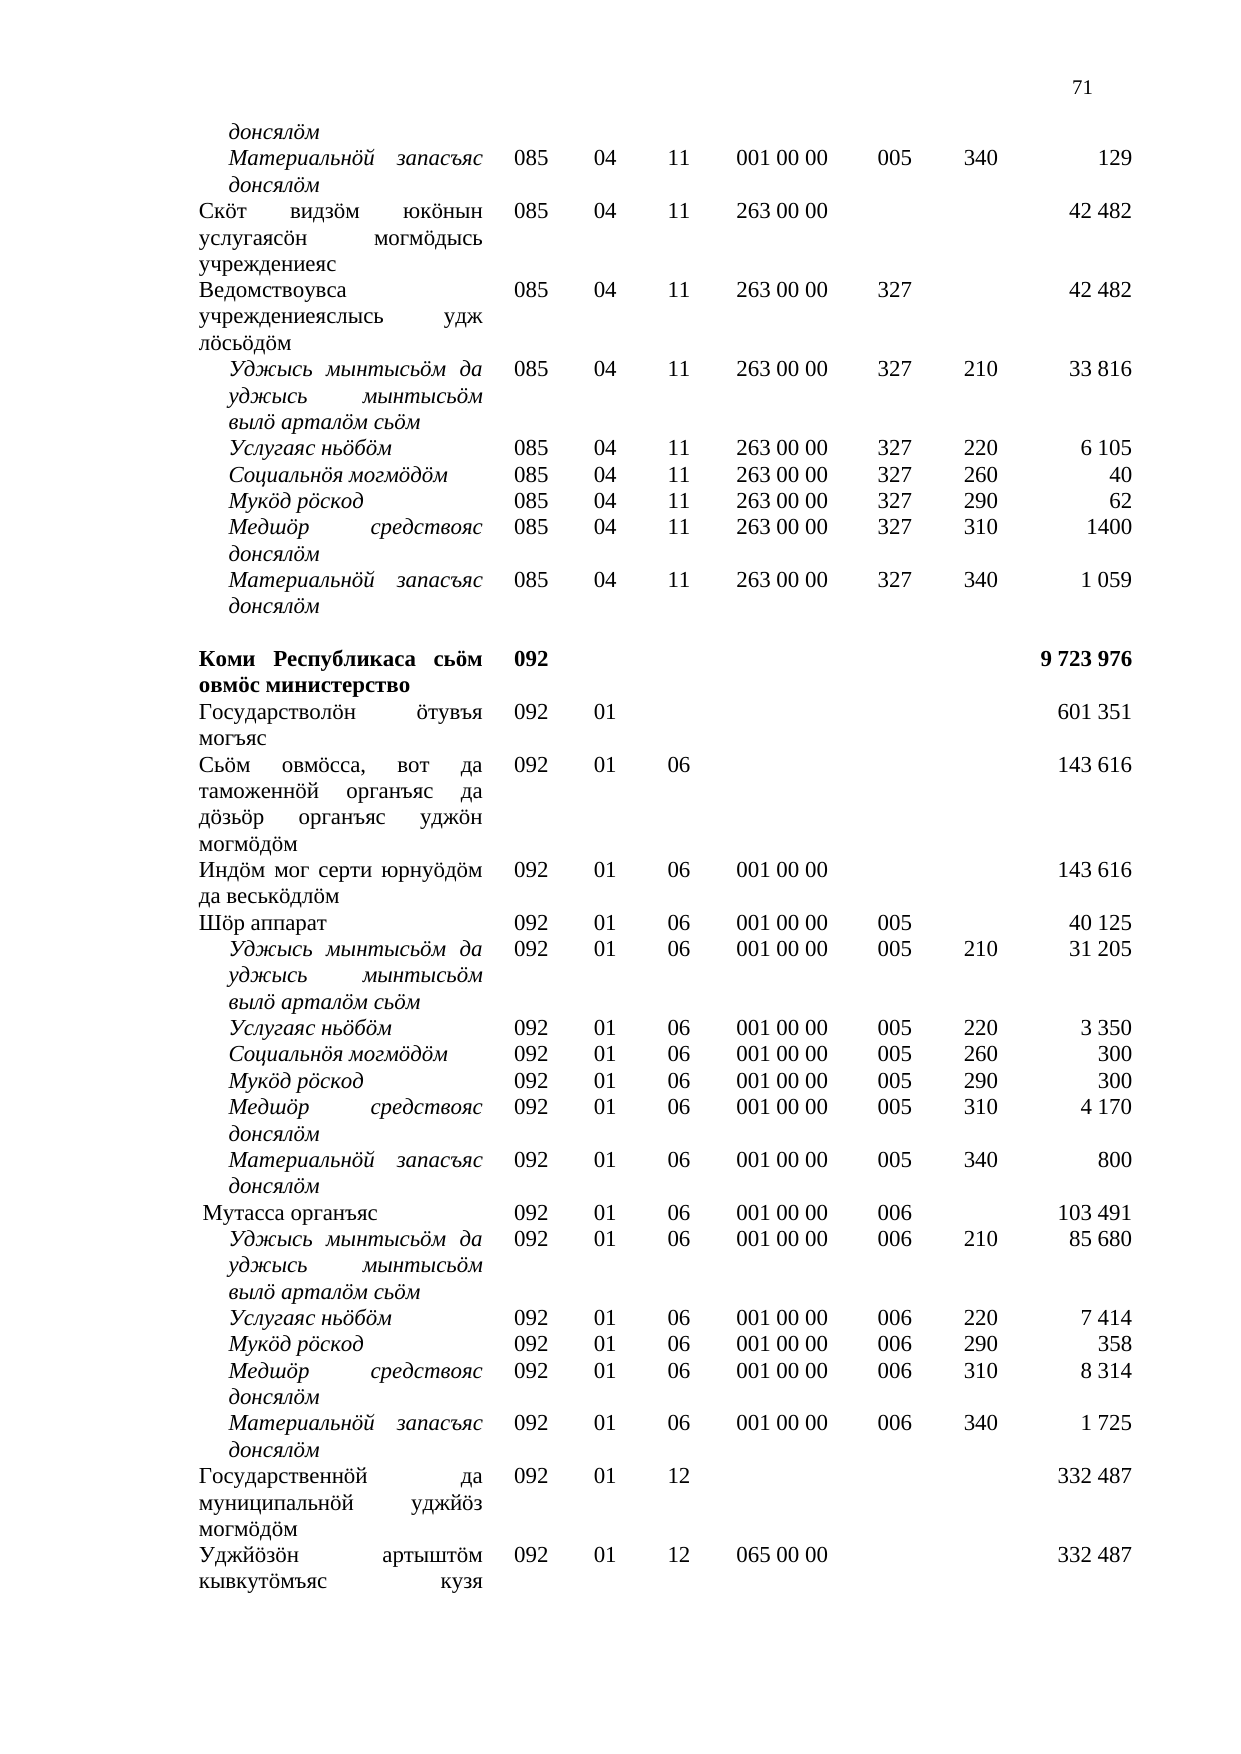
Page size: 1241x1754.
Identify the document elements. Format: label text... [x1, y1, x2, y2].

table_cell 01 [568, 1357, 642, 1409]
table_cell 800 [1021, 1146, 1143, 1199]
table_cell [1021, 118, 1143, 144]
table_cell 7 414 [1021, 1304, 1143, 1330]
table_cell 01 [568, 751, 642, 856]
table_cell [716, 118, 848, 144]
table_cell 092 [494, 935, 568, 1014]
table_cell 01 [568, 698, 642, 751]
table_cell 06 [642, 1304, 716, 1330]
table_cell 129 [1021, 145, 1143, 197]
table_cell 263 00 00 [716, 487, 848, 513]
table_cell 01 [568, 1330, 642, 1357]
table_cell [941, 197, 1021, 276]
table_cell 327 [849, 355, 941, 434]
table_cell [941, 1199, 1021, 1225]
table_cell [568, 645, 642, 698]
table_cell 62 [1021, 487, 1143, 513]
table_cell [849, 645, 941, 698]
table_cell 092 [494, 1357, 568, 1409]
table_cell 290 [941, 1067, 1021, 1093]
table_cell [494, 118, 568, 144]
table_cell Материальнöй запасъяс донсялöм [188, 145, 494, 197]
table_cell 327 [849, 461, 941, 487]
table_cell [941, 856, 1021, 909]
table_cell 310 [941, 1093, 1021, 1146]
table_cell 001 00 00 [716, 909, 848, 935]
table_cell 01 [568, 1462, 642, 1541]
table_cell 092 [494, 698, 568, 751]
table_cell 06 [642, 1093, 716, 1146]
table_cell 263 00 00 [716, 197, 848, 276]
table_cell Услугаяс ньöбöм [188, 1304, 494, 1330]
table_cell 210 [941, 1225, 1021, 1304]
table_cell 40 [1021, 461, 1143, 487]
table_cell [1143, 1330, 1193, 1357]
table_cell 092 [494, 1041, 568, 1067]
table_cell 001 00 00 [716, 1067, 848, 1093]
table_cell 327 [849, 276, 941, 355]
table_cell 001 00 00 [716, 856, 848, 909]
table_cell 42 482 [1021, 197, 1143, 276]
table_cell 06 [642, 1146, 716, 1199]
table_cell [1143, 1041, 1193, 1067]
table_cell 01 [568, 1041, 642, 1067]
table_cell Медшöр средствояс донсялöм [188, 1357, 494, 1409]
table_cell Услугаяс ньöбöм [188, 434, 494, 461]
table_cell 340 [941, 1410, 1021, 1462]
table_cell [1143, 1093, 1193, 1146]
table_cell [716, 645, 848, 698]
table_cell 092 [494, 1330, 568, 1357]
table_cell 263 00 00 [716, 461, 848, 487]
table_cell [568, 118, 642, 144]
table_cell 005 [849, 1041, 941, 1067]
table_cell 005 [849, 935, 941, 1014]
table_cell 11 [642, 434, 716, 461]
table_cell 005 [849, 145, 941, 197]
table_cell 04 [568, 461, 642, 487]
table_cell 001 00 00 [716, 1014, 848, 1041]
table_cell Социальнöя могмöдöм [188, 461, 494, 487]
table_cell 01 [568, 1146, 642, 1199]
table_cell 1 725 [1021, 1410, 1143, 1462]
table_cell 220 [941, 1304, 1021, 1330]
table_cell Материальнöй запасъяс донсялöм [188, 1146, 494, 1199]
table_cell 06 [642, 1357, 716, 1409]
table_cell Уджысь мынтысьöм да уджысь мынтысьöм вылö арталöм сьöм [188, 935, 494, 1014]
table_cell 9 723 976 [1021, 645, 1143, 698]
table_cell [1143, 145, 1193, 197]
table_cell 310 [941, 514, 1021, 566]
table_cell 85 680 [1021, 1225, 1143, 1304]
table_cell Ведомствоувса учреждениеяслысь удж лöсьöдöм [188, 276, 494, 355]
table_cell 11 [642, 276, 716, 355]
table_cell Мукöд рöскод [188, 1067, 494, 1093]
table_cell [1143, 856, 1193, 909]
table_cell 092 [494, 1014, 568, 1041]
table_cell [1143, 909, 1193, 935]
table_cell [849, 751, 941, 856]
table_cell [941, 1462, 1021, 1541]
table_cell [642, 118, 716, 144]
table_cell [1143, 461, 1193, 487]
table_cell 263 00 00 [716, 276, 848, 355]
table_cell 327 [849, 566, 941, 645]
table_cell [941, 645, 1021, 698]
table_cell [1143, 355, 1193, 434]
table_cell 092 [494, 1146, 568, 1199]
table_cell 01 [568, 909, 642, 935]
table_cell Мукöд рöскод [188, 1330, 494, 1357]
table_cell 085 [494, 434, 568, 461]
table_cell [941, 1541, 1021, 1594]
table_cell Уджысь мынтысьöм да уджысь мынтысьöм вылö арталöм сьöм [188, 355, 494, 434]
table_cell 065 00 00 [716, 1541, 848, 1594]
table_cell [716, 1462, 848, 1541]
table_cell 085 [494, 566, 568, 645]
table_cell [1143, 276, 1193, 355]
table_cell [1143, 1067, 1193, 1093]
table_cell 260 [941, 461, 1021, 487]
table_cell [1143, 1304, 1193, 1330]
table_cell 04 [568, 145, 642, 197]
table_cell Мукöд рöскод [188, 487, 494, 513]
table_cell 8 314 [1021, 1357, 1143, 1409]
table_cell 092 [494, 1462, 568, 1541]
table_cell 092 [494, 1067, 568, 1093]
table_cell 001 00 00 [716, 1410, 848, 1462]
table_cell 263 00 00 [716, 566, 848, 645]
table_cell 11 [642, 514, 716, 566]
table_cell 11 [642, 197, 716, 276]
table_cell 092 [494, 856, 568, 909]
table_cell 332 487 [1021, 1541, 1143, 1594]
table_cell 001 00 00 [716, 145, 848, 197]
table_cell [1143, 487, 1193, 513]
table_cell 085 [494, 197, 568, 276]
table_cell 01 [568, 1199, 642, 1225]
table_cell 327 [849, 487, 941, 513]
table_cell 143 616 [1021, 856, 1143, 909]
table_cell Медшöр средствояс донсялöм [188, 514, 494, 566]
table_cell 06 [642, 935, 716, 1014]
table_cell 33 816 [1021, 355, 1143, 434]
table_cell 006 [849, 1225, 941, 1304]
table_cell [941, 909, 1021, 935]
table_cell [849, 856, 941, 909]
table_cell 006 [849, 1410, 941, 1462]
table_cell 04 [568, 276, 642, 355]
table_cell 327 [849, 434, 941, 461]
table_cell 358 [1021, 1330, 1143, 1357]
table_cell 1 059 [1021, 566, 1143, 645]
table_cell [941, 751, 1021, 856]
table_cell [642, 698, 716, 751]
table_cell 31 205 [1021, 935, 1143, 1014]
table_cell 085 [494, 514, 568, 566]
table_cell 11 [642, 461, 716, 487]
table_cell 085 [494, 276, 568, 355]
table_cell 263 00 00 [716, 434, 848, 461]
table_cell 085 [494, 461, 568, 487]
table_cell 290 [941, 1330, 1021, 1357]
table_cell Коми Республикаса сьöм овмöс министерство [188, 645, 494, 698]
table_cell 001 00 00 [716, 1093, 848, 1146]
table_cell 263 00 00 [716, 514, 848, 566]
table_cell Государстволöн öтувъя могъяс [188, 698, 494, 751]
table_cell донсялöм [188, 118, 494, 144]
table_cell [941, 118, 1021, 144]
table_cell 092 [494, 909, 568, 935]
table_cell 06 [642, 1014, 716, 1041]
table_cell Уджысь мынтысьöм да уджысь мынтысьöм вылö арталöм сьöм [188, 1225, 494, 1304]
table_cell Услугаяс ньöбöм [188, 1014, 494, 1041]
table_cell [849, 1462, 941, 1541]
table_cell 092 [494, 1093, 568, 1146]
table_cell [849, 698, 941, 751]
table_cell 01 [568, 1093, 642, 1146]
table_cell 06 [642, 1067, 716, 1093]
table_cell 290 [941, 487, 1021, 513]
table_cell 001 00 00 [716, 1357, 848, 1409]
table_cell [1143, 118, 1193, 144]
table_cell 220 [941, 1014, 1021, 1041]
table_cell 42 482 [1021, 276, 1143, 355]
table_cell 06 [642, 1199, 716, 1225]
table_cell 327 [849, 514, 941, 566]
table_cell 300 [1021, 1041, 1143, 1067]
table_cell 11 [642, 145, 716, 197]
table_cell 3 350 [1021, 1014, 1143, 1041]
table_cell 005 [849, 1014, 941, 1041]
table_cell [716, 698, 848, 751]
table_cell [1143, 1225, 1193, 1304]
table_cell 06 [642, 909, 716, 935]
table_cell 001 00 00 [716, 1330, 848, 1357]
table_cell 06 [642, 856, 716, 909]
table_cell 005 [849, 909, 941, 935]
table_cell 4 170 [1021, 1093, 1143, 1146]
table_cell 092 [494, 751, 568, 856]
table_cell [1143, 434, 1193, 461]
table_cell [849, 118, 941, 144]
table_cell 11 [642, 487, 716, 513]
table_cell [642, 645, 716, 698]
table_cell Материальнöй запасъяс донсялöм [188, 1410, 494, 1462]
table_cell [1143, 935, 1193, 1014]
table_cell 001 00 00 [716, 1304, 848, 1330]
table_cell Скöт видзöм юкöнын услугаясöн могмöдысь учреждениеяс [188, 197, 494, 276]
table_cell [1143, 514, 1193, 566]
table_cell 340 [941, 566, 1021, 645]
table_cell 601 351 [1021, 698, 1143, 751]
table_cell 001 00 00 [716, 1041, 848, 1067]
table_cell 06 [642, 1041, 716, 1067]
table_cell 001 00 00 [716, 1146, 848, 1199]
table_cell Мутасса органъяс [188, 1199, 494, 1225]
table_cell [849, 197, 941, 276]
table_cell 04 [568, 355, 642, 434]
table_cell 085 [494, 355, 568, 434]
table_cell 220 [941, 434, 1021, 461]
table_cell Шöр аппарат [188, 909, 494, 935]
table_cell [1143, 197, 1193, 276]
table_cell 11 [642, 566, 716, 645]
table_cell [1143, 566, 1193, 645]
table_cell 1400 [1021, 514, 1143, 566]
table_cell 12 [642, 1462, 716, 1541]
table_cell 300 [1021, 1067, 1143, 1093]
table_cell 340 [941, 145, 1021, 197]
table_cell [716, 751, 848, 856]
table_cell [941, 698, 1021, 751]
table_cell [1143, 1541, 1193, 1594]
table_cell 6 105 [1021, 434, 1143, 461]
table_cell 001 00 00 [716, 935, 848, 1014]
table_cell 06 [642, 1225, 716, 1304]
table_cell Социальнöя могмöдöм [188, 1041, 494, 1067]
table_cell 01 [568, 1014, 642, 1041]
table_cell 143 616 [1021, 751, 1143, 856]
table_cell Сьöм овмöсса, вот да таможеннöй органъяс да дöзьöр органъяс уджöн могмöдöм [188, 751, 494, 856]
table_cell 006 [849, 1330, 941, 1357]
table_cell 01 [568, 1067, 642, 1093]
table_cell 263 00 00 [716, 355, 848, 434]
table_cell [1143, 698, 1193, 751]
table_cell 005 [849, 1146, 941, 1199]
table_cell 06 [642, 751, 716, 856]
table_cell 332 487 [1021, 1462, 1143, 1541]
table_cell 01 [568, 856, 642, 909]
table_cell 006 [849, 1199, 941, 1225]
table_cell 01 [568, 1304, 642, 1330]
table_cell Государственнöй да муниципальнöй уджйöз могмöдöм [188, 1462, 494, 1541]
table_cell 12 [642, 1541, 716, 1594]
table_cell [849, 1541, 941, 1594]
table_cell 092 [494, 1199, 568, 1225]
table_cell [1143, 1357, 1193, 1409]
table_cell 04 [568, 487, 642, 513]
table_cell 06 [642, 1410, 716, 1462]
table_cell 006 [849, 1304, 941, 1330]
table_cell 210 [941, 935, 1021, 1014]
table_cell 01 [568, 935, 642, 1014]
table_cell 06 [642, 1330, 716, 1357]
table_cell 092 [494, 1225, 568, 1304]
table_cell 005 [849, 1067, 941, 1093]
table_cell 01 [568, 1225, 642, 1304]
table_cell 04 [568, 514, 642, 566]
table_cell 092 [494, 645, 568, 698]
table_cell [1143, 1462, 1193, 1541]
table_cell 092 [494, 1541, 568, 1594]
table_cell 11 [642, 355, 716, 434]
table_cell [1143, 645, 1193, 698]
table_cell [1143, 1410, 1193, 1462]
table_cell 085 [494, 487, 568, 513]
table_cell [1143, 1014, 1193, 1041]
table_cell 04 [568, 566, 642, 645]
table_cell 005 [849, 1093, 941, 1146]
table_cell Уджйöзöн артыштöм кывкутöмъяс кузя [188, 1541, 494, 1594]
table_cell 40 125 [1021, 909, 1143, 935]
table_cell Материальнöй запасъяс донсялöм [188, 566, 494, 645]
table_cell [1143, 1146, 1193, 1199]
table_cell 001 00 00 [716, 1225, 848, 1304]
table_cell 103 491 [1021, 1199, 1143, 1225]
table_cell [1143, 1199, 1193, 1225]
table_cell [1143, 751, 1193, 856]
table_cell 260 [941, 1041, 1021, 1067]
table_cell 092 [494, 1304, 568, 1330]
table_cell 01 [568, 1541, 642, 1594]
table_cell 001 00 00 [716, 1199, 848, 1225]
table_cell 340 [941, 1146, 1021, 1199]
table_cell [941, 276, 1021, 355]
table_cell 04 [568, 434, 642, 461]
table_cell 210 [941, 355, 1021, 434]
table_cell Медшöр средствояс донсялöм [188, 1093, 494, 1146]
table_cell 04 [568, 197, 642, 276]
table_cell 006 [849, 1357, 941, 1409]
table_cell Индöм мог серти юрнуöдöм да веськöдлöм [188, 856, 494, 909]
table_cell 092 [494, 1410, 568, 1462]
table_cell 085 [494, 145, 568, 197]
table_cell 01 [568, 1410, 642, 1462]
table_cell 310 [941, 1357, 1021, 1409]
